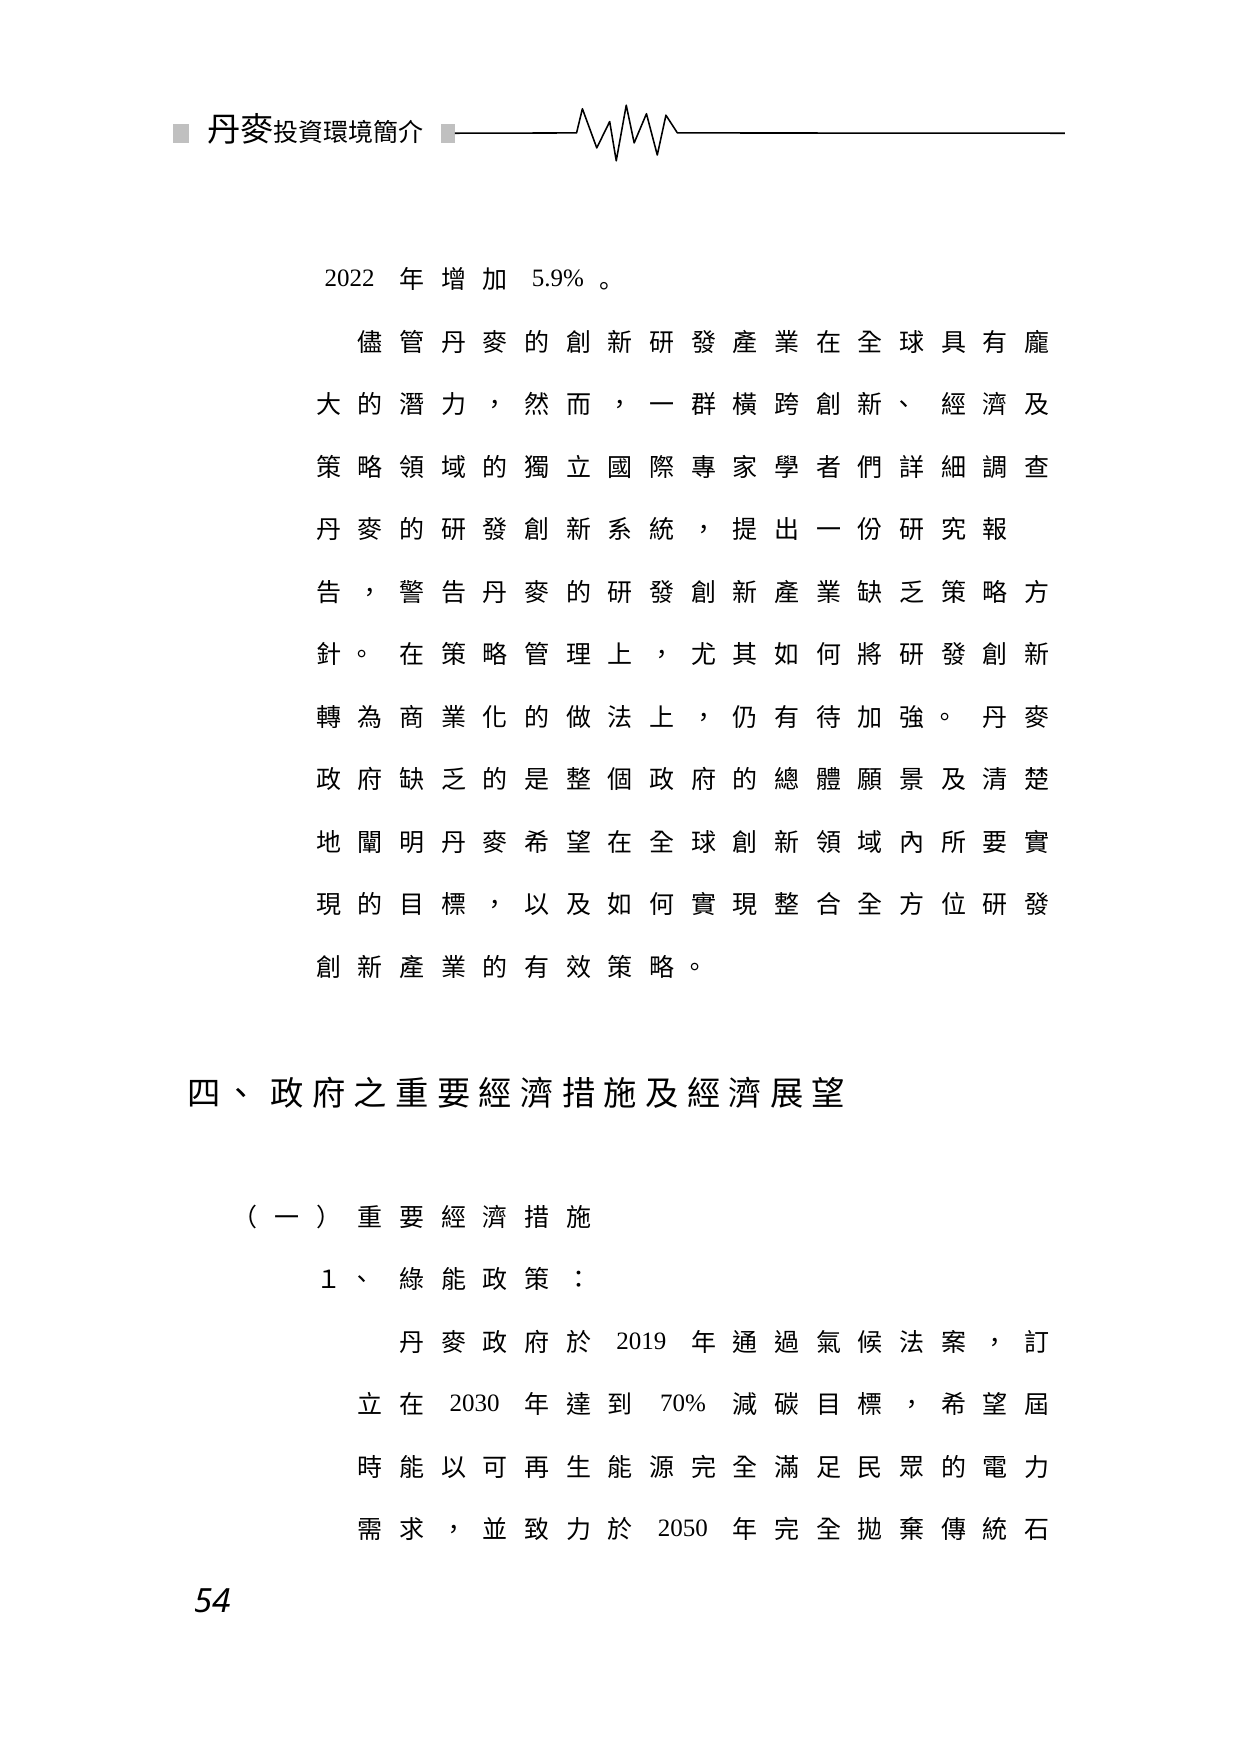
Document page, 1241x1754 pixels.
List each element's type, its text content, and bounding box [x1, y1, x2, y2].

text 儘管丹麥的創新研發產業在全球具有龐大的潛力，然而，一群橫跨創新、經濟及策略領域的獨立國際專家學者們詳細調查丹麥的研發創新系統，提出一份研究報告，警告丹麥的研發創新產業缺乏策略方針。在策略管理上，尤其如何將研發創新轉為商業化的做法上，仍有待加強。丹麥政府缺乏的是整個政府的總體願景及清楚地闡明丹麥希望在全球創新領域內所要實現的目標，以及如何實現整合全方位研發創新產業的有效策略。 [281, 299, 1058, 986]
text 丹麥政府於2019年通過氣候法案，訂立在2030年達到70%減碳目標，希望屆時能以可再生能源完全滿足民眾的電力需求，並致力於2050年完全拋棄傳統石 [330, 1299, 1058, 1549]
text 四、政府之重要經濟措施及經濟展望 [183, 1049, 1058, 1111]
text 2022年增加5.9%。 [281, 236, 1058, 299]
text １、綠能政策： [281, 1236, 1058, 1299]
text （一）重要經濟措施 [207, 1174, 1058, 1236]
